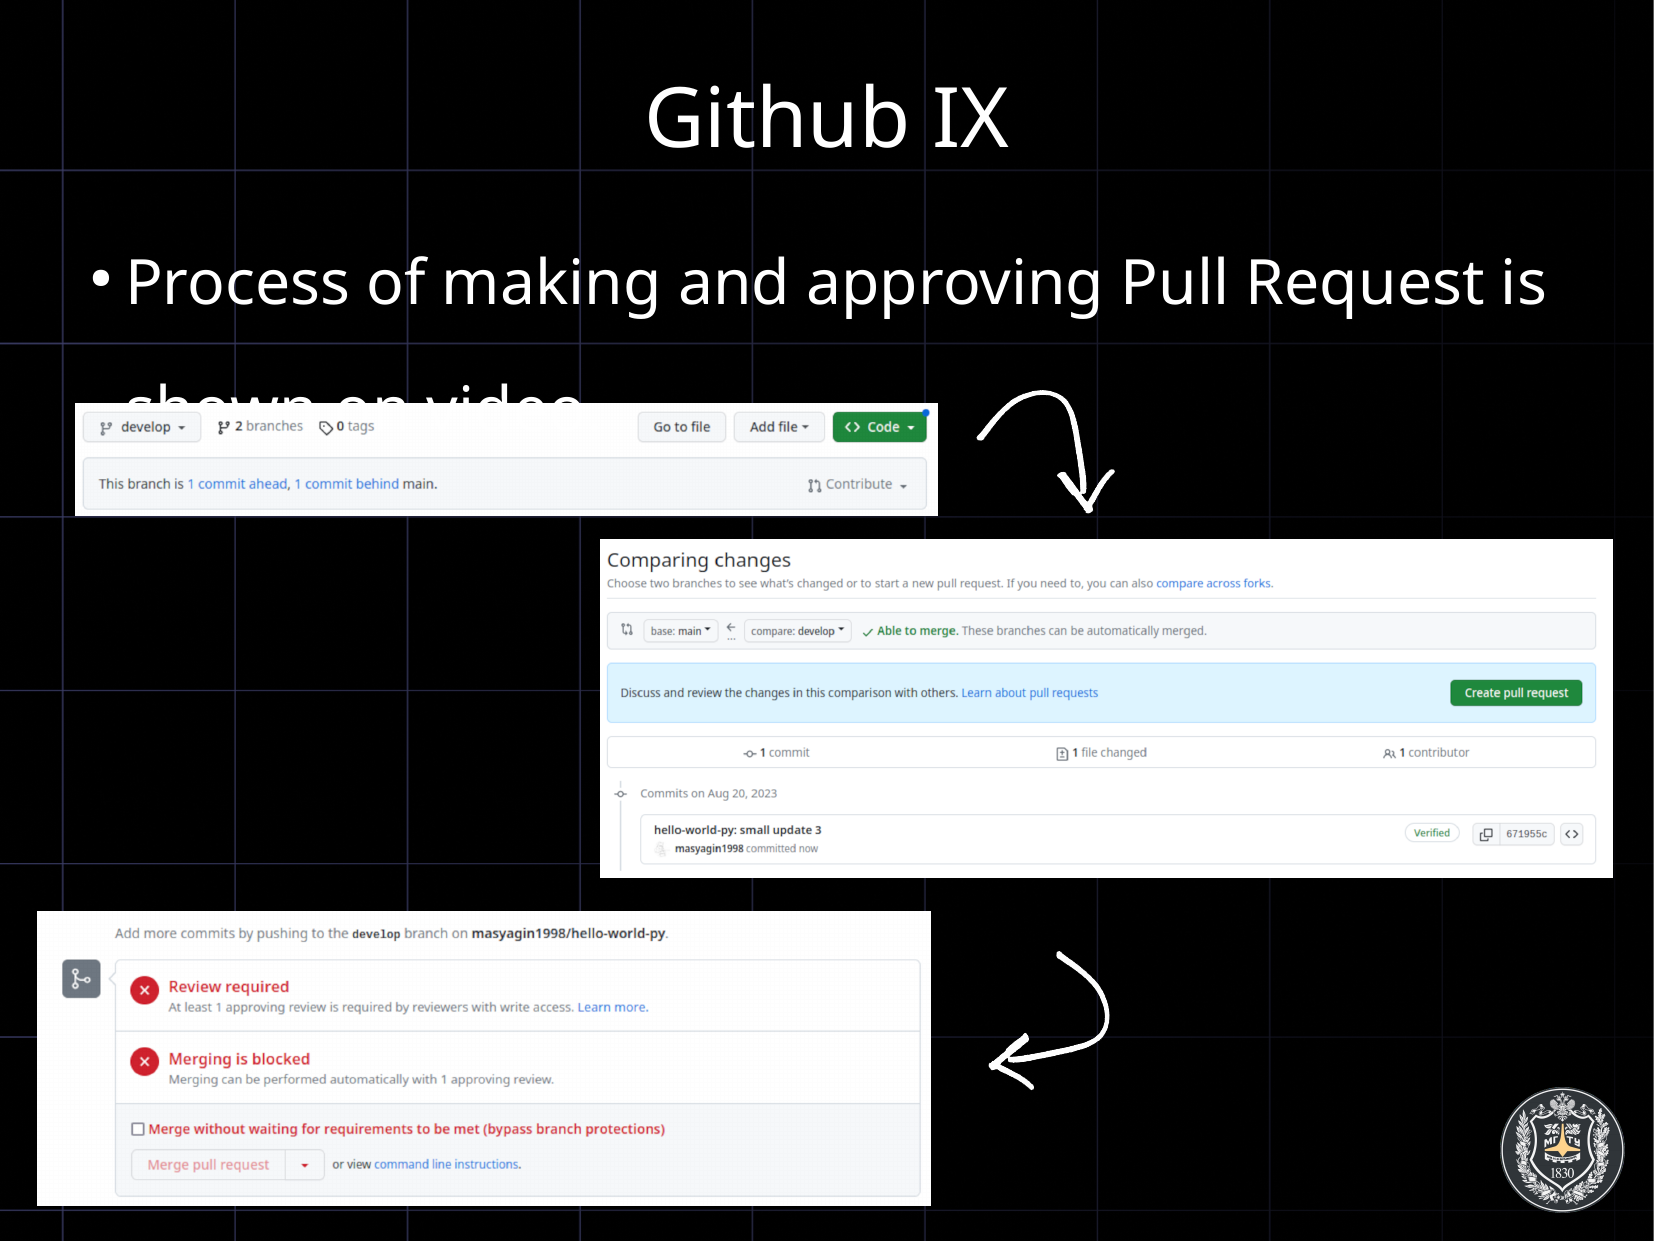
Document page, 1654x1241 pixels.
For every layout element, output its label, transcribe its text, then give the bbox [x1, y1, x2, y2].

text_box Process of making and approving Pull Request is shown on video. [75, 187, 1576, 413]
picture [0, 0, 1654, 1241]
title Github IX [82, 37, 1571, 187]
